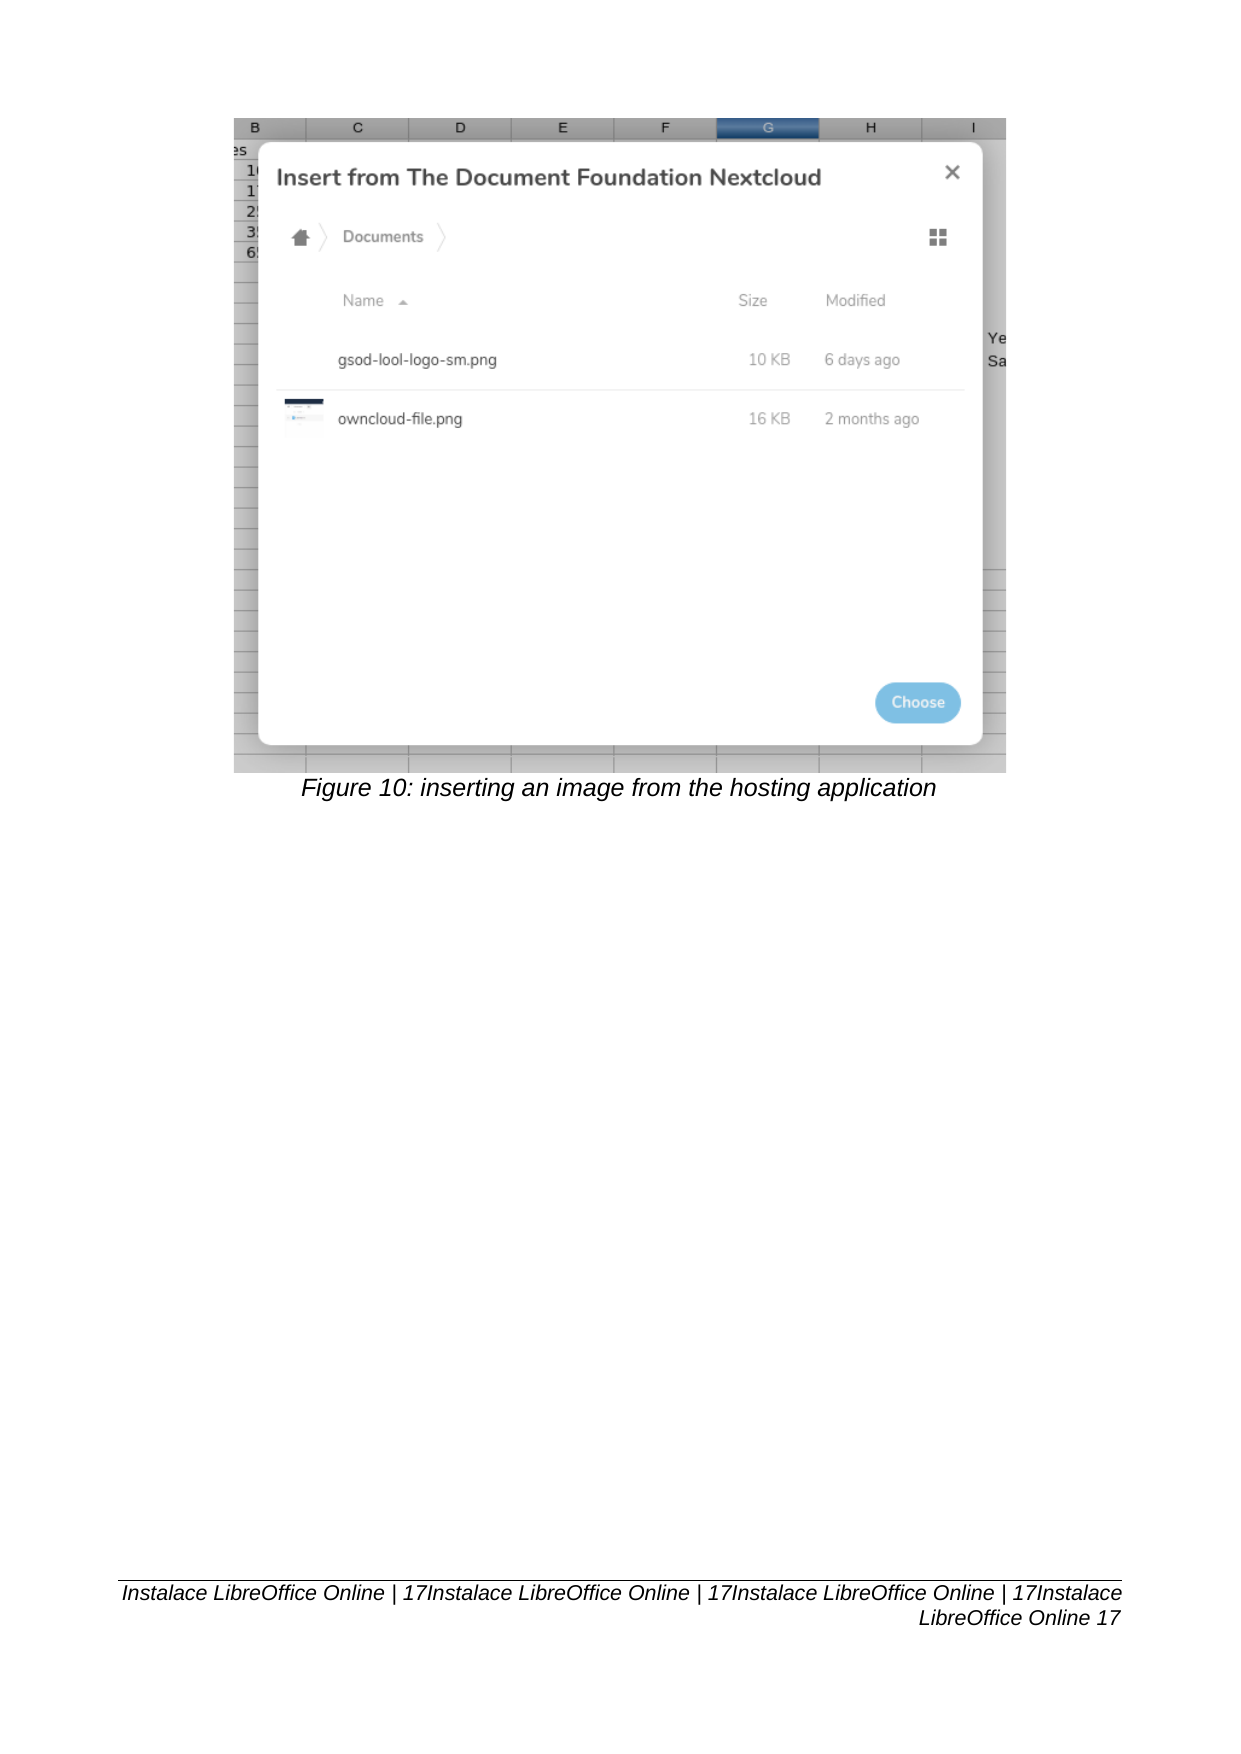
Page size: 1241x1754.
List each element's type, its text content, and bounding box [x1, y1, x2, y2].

picture [233, 118, 1007, 773]
text Figure 10: inserting an image from the hosting application [166, 773, 1074, 801]
